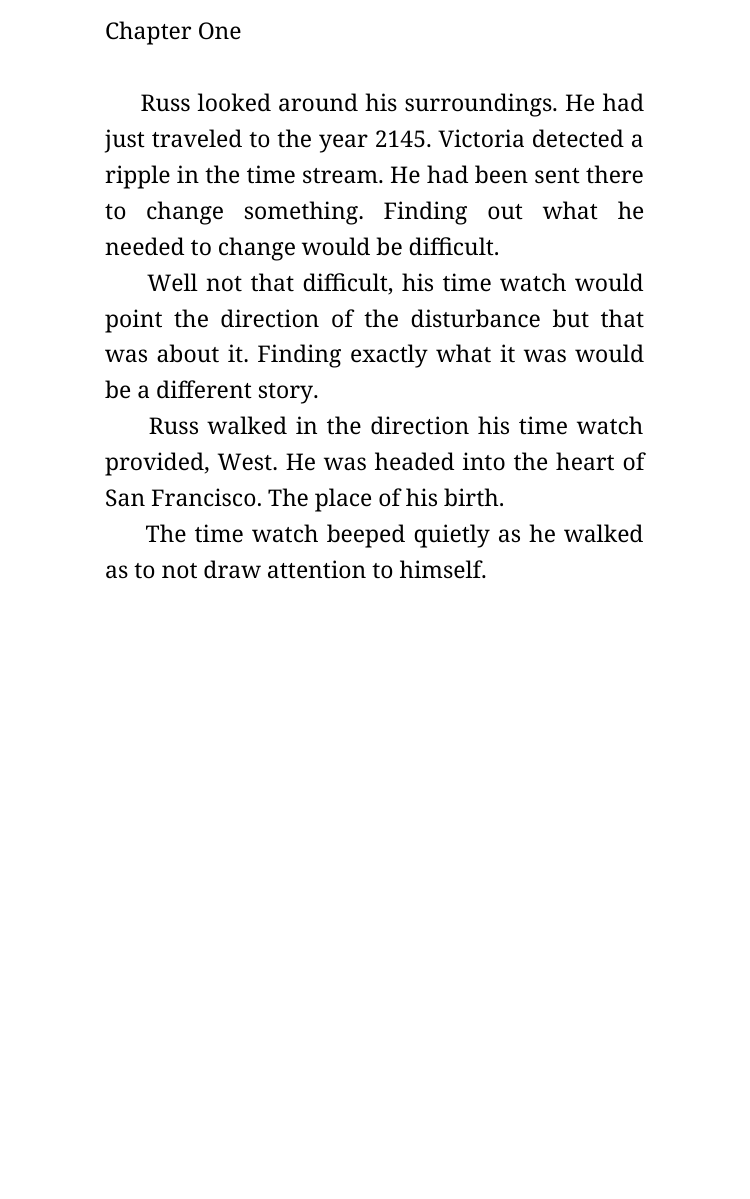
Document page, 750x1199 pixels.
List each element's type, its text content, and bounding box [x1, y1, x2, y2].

text Chapter One [105, 15, 645, 46]
text Well not that difficult, his time watch would point the direction of the disturbance but that was about it. Finding exactly what it was would be a different story. [105, 267, 645, 406]
text The time watch beeped quietly as he walked as to not draw attention to himself. [105, 518, 645, 585]
text Russ looked around his surroundings. He had just traveled to the year 2145. Victoria detected a ripple in the time stream. He had been sent there to change something. Finding out what he needed to change would be difficult. [105, 87, 645, 262]
text Russ walked in the direction his time watch provided, West. He was headed into the heart of San Francisco. The place of his birth. [105, 410, 645, 513]
